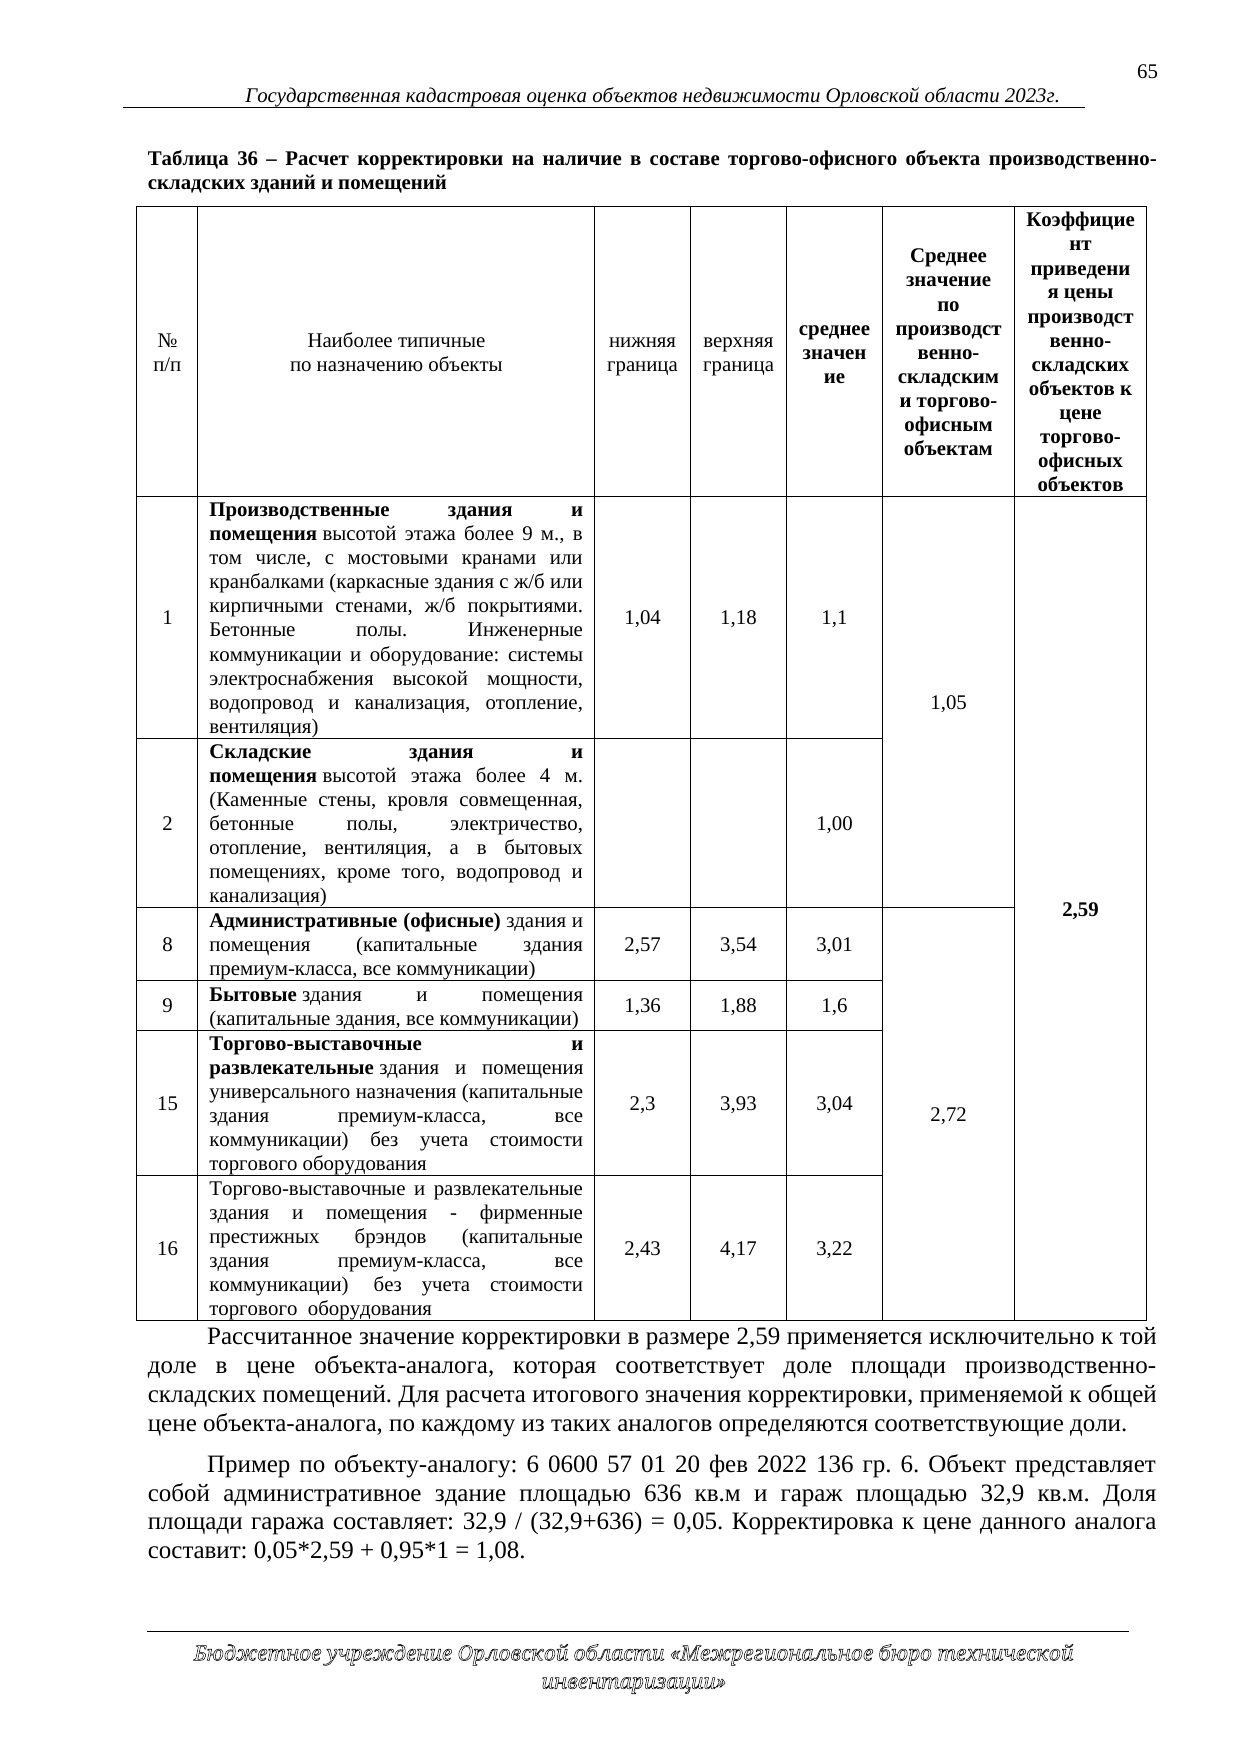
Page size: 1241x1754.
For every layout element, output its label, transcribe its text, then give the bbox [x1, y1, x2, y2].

table_cell Торгово-выставочные и развлекательные здания и помещения универсального назначения (капитальные здания премиум-класса, все коммуникации) без учета стоимости торгового оборудования [198, 1031, 594, 1175]
table_cell 3,22 [787, 1176, 882, 1320]
table_cell 2 [137, 739, 197, 907]
table_cell 3,93 [691, 1031, 786, 1175]
table_cell [595, 739, 690, 907]
table_cell Производственные здания и помещения высотой этажа более 9 м., в том числе, с мостовыми кранами или кранбалками (каркасные здания с ж/б или кирпичными стенами, ж/б покрытиями. Бетонные полы. Инженерные коммуникации и оборудование: системы электроснабжения высокой мощности, водопровод и канализация, отопление, вентиляция) [198, 497, 594, 738]
table_cell 3,04 [787, 1031, 882, 1175]
table_cell 1,36 [595, 981, 690, 1029]
table_cell 2,72 [883, 908, 1014, 1320]
table_cell 1,04 [595, 497, 690, 738]
table_cell 1,88 [691, 981, 786, 1029]
table_header Наиболее типичные по назначению объекты [198, 207, 594, 496]
text Рассчитанное значение корректировки в размере 2,59 применяется исключительно к той доле в цене объекта-аналога, которая соответствует доле площади производственно-складских помещений. Для расчета итогового значения корректировки, применяемой к общей цене объекта-аналога, по каждому из таких аналогов определяются соответствующие доли. [148, 1321, 1157, 1436]
table_cell [691, 739, 786, 907]
table_header Коэффициент приведения цены производственно-складских объектов к цене торгово-офисных объектов [1015, 207, 1146, 496]
table_cell Складские здания и помещения высотой этажа более 4 м. (Каменные стены, кровля совмещенная, бетонные полы, электричество, отопление, вентиляция, а в бытовых помещениях, кроме того, водопровод и канализация) [198, 739, 594, 907]
table_header Среднее значение по производственно-складским и торгово-офисным объектам [883, 207, 1014, 496]
table_cell 16 [137, 1176, 197, 1320]
table_header среднее значение [787, 207, 882, 496]
table_header № п/п [137, 207, 197, 496]
table_cell 8 [137, 908, 197, 980]
table_cell Административные (офисные) здания и помещения (капитальные здания премиум-класса, все коммуникации) [198, 908, 594, 980]
text Пример по объекту-аналогу: 6 0600 57 01 20 фев 2022 136 гр. 6. Объект представляет собой административное здание площадью 636 кв.м и гараж площадью 32,9 кв.м. Доля площади гаража составляет: 32,9 / (32,9+636) = 0,05. Корректировка к цене данного аналога составит: 0,05*2,59 + 0,95*1 = 1,08. [148, 1449, 1157, 1564]
table_cell 2,3 [595, 1031, 690, 1175]
table_cell Бытовые здания и помещения (капитальные здания, все коммуникации) [198, 981, 594, 1029]
table_cell 15 [137, 1031, 197, 1175]
table_cell 2,43 [595, 1176, 690, 1320]
table_cell 2,59 [1015, 497, 1146, 1320]
table_cell 1,18 [691, 497, 786, 738]
table_cell Торгово-выставочные и развлекательные здания и помещения - фирменные престижных брэндов (капитальные здания премиум-класса, все коммуникации) без учета стоимости торгового оборудования [198, 1176, 594, 1320]
text Таблица 36 – Расчет корректировки на наличие в составе торгово-офисного объекта производственно-складских зданий и помещений [148, 146, 1157, 194]
table_cell 1,6 [787, 981, 882, 1029]
table_cell 3,54 [691, 908, 786, 980]
table_cell 9 [137, 981, 197, 1029]
table_cell 1,05 [883, 497, 1014, 907]
table_cell 4,17 [691, 1176, 786, 1320]
table_cell 3,01 [787, 908, 882, 980]
table_cell 1,00 [787, 739, 882, 907]
table_cell 1,1 [787, 497, 882, 738]
table_cell 2,57 [595, 908, 690, 980]
table_cell 1 [137, 497, 197, 738]
table_header верхняя граница [691, 207, 786, 496]
table_header нижняя граница [595, 207, 690, 496]
